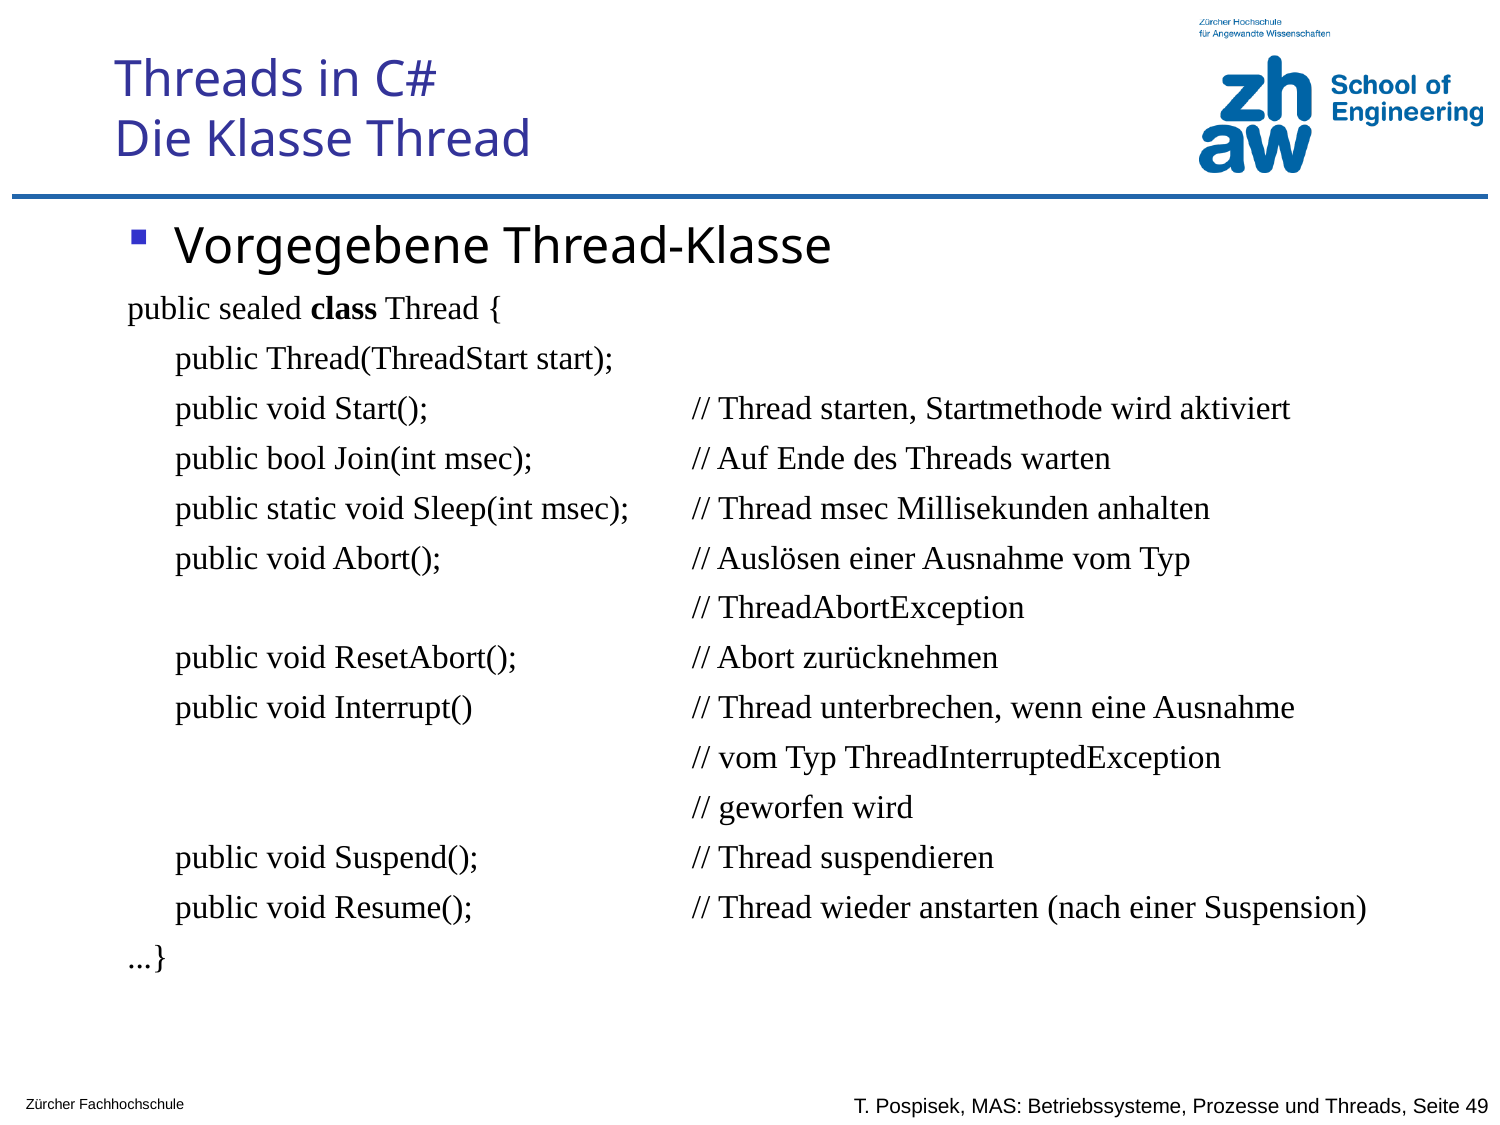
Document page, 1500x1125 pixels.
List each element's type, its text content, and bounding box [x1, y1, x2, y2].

text_box public sealed class Thread { public Thread(ThreadStart start); public void Start(); // Thread starten, Startmethode wird aktiviert public bool Join(int msec); // Auf Ende des Threads warten public static void Sleep(int msec); // Thread msec Millisekunden anhalten public void Abort(); // Auslösen einer Ausnahme vom Typ // ThreadAbortException public void ResetAbort(); // Abort zurücknehmen public void Interrupt() // Thread unterbrechen, wenn eine Ausnahme // vom Typ ThreadInterruptedException // geworfen wird public void Suspend(); // Thread suspendieren public void Resume(); // Thread wieder anstarten (nach einer Suspension) ...} [112, 278, 1400, 983]
text_box Vorgegebene Thread-Klasse [112, 200, 1375, 278]
title Threads in C# Die Klasse Thread [99, 50, 1379, 163]
picture [1199, 19, 1483, 173]
